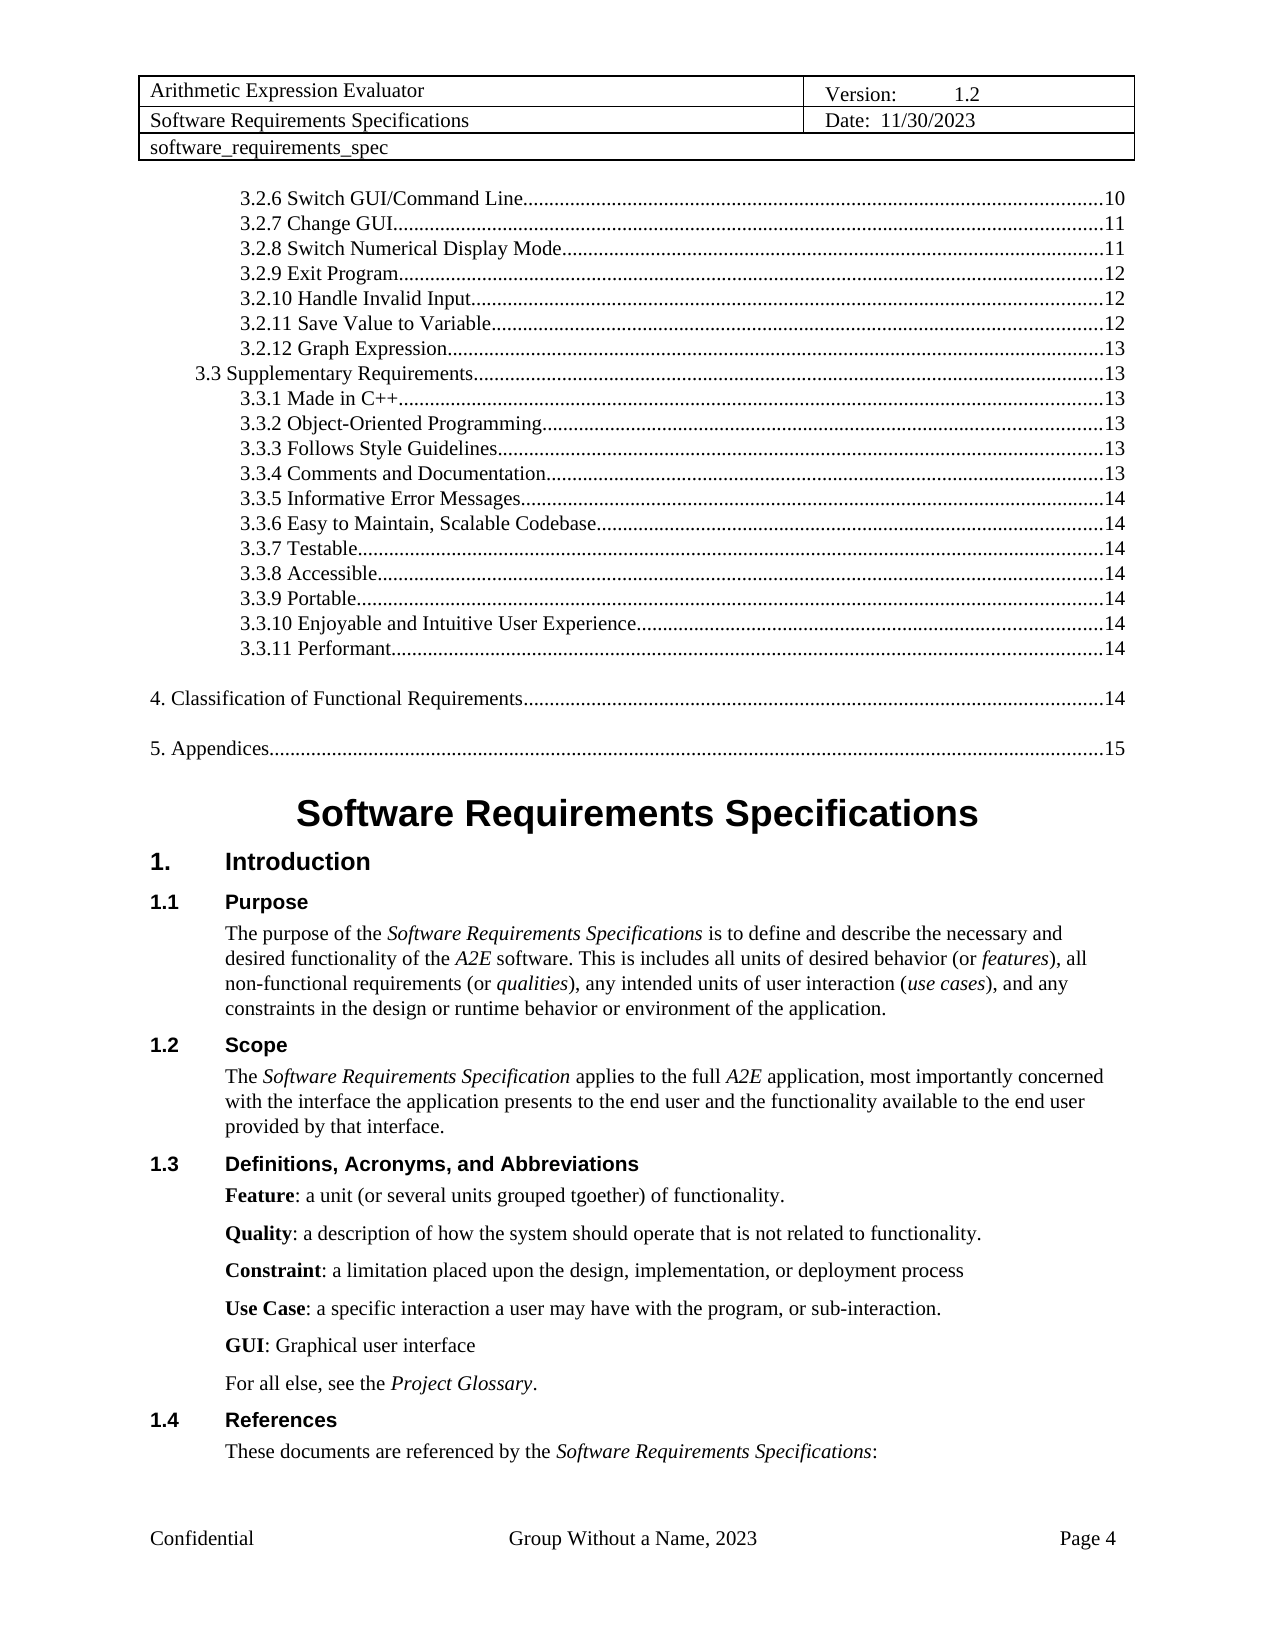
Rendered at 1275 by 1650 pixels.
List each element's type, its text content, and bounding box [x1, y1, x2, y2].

text 3.2.10 Handle Invalid Input 12 [240, 285, 1125, 310]
text 3.3.11 Performant 14 [240, 635, 1125, 660]
text 3.3.3 Follows Style Guidelines 13 [240, 435, 1125, 460]
text The Software Requirements Specification applies to the full A2E application, most importantly concerned with the interface the application presents to the end user and the functionality available to the end user provided by that interface. [225, 1063, 1125, 1138]
text 3.2.7 Change GUI 11 [240, 210, 1125, 235]
subtitle Scope [150, 1032, 1125, 1057]
text 3.3 Supplementary Requirements 13 [195, 360, 1050, 385]
subtitle Introduction [150, 847, 1125, 876]
text Quality: a description of how the system should operate that is not related to functionality. [225, 1220, 1125, 1245]
text 5. Appendices 15 [150, 735, 1050, 760]
text 3.2.8 Switch Numerical Display Mode 11 [240, 235, 1125, 260]
text 3.3.10 Enjoyable and Intuitive User Experience 14 [240, 610, 1125, 635]
text 3.3.2 Object-Oriented Programming 13 [240, 410, 1125, 435]
text 3.3.5 Informative Error Messages 14 [240, 485, 1125, 510]
text 3.3.9 Portable 14 [240, 585, 1125, 610]
text 3.2.9 Exit Program 12 [240, 260, 1125, 285]
text 3.3.8 Accessible 14 [240, 560, 1125, 585]
text 3.3.1 Made in C++ 13 [240, 385, 1125, 410]
text The purpose of the Software Requirements Specifications is to define and describe the necessary and desired functionality of the A2E software. This is includes all units of desired behavior (or features), all non-functional requirements (or qualities), any intended units of user interaction (use cases), and any constraints in the design or runtime behavior or environment of the application. [225, 920, 1125, 1020]
text These documents are referenced by the Software Requirements Specifications: [225, 1438, 1125, 1463]
title Software Requirements Specifications [150, 792, 1125, 835]
text Use Case: a specific interaction a user may have with the program, or sub-interaction. [225, 1295, 1125, 1320]
text 3.2.12 Graph Expression 13 [240, 335, 1125, 360]
text GUI: Graphical user interface [225, 1332, 1125, 1357]
text 3.2.11 Save Value to Variable 12 [240, 310, 1125, 335]
text Feature: a unit (or several units grouped tgoether) of functionality. [225, 1182, 1125, 1207]
text 4. Classification of Functional Requirements 14 [150, 685, 1050, 710]
text 3.3.4 Comments and Documentation 13 [240, 460, 1125, 485]
text 3.3.7 Testable 14 [240, 535, 1125, 560]
text 3.2.6 Switch GUI/Command Line 10 [240, 185, 1125, 210]
subtitle Definitions, Acronyms, and Abbreviations [150, 1151, 1125, 1176]
text Constraint: a limitation placed upon the design, implementation, or deployment process [225, 1257, 1125, 1282]
subtitle References [150, 1407, 1125, 1432]
subtitle Purpose [150, 888, 1125, 913]
text For all else, see the Project Glossary. [225, 1370, 1125, 1395]
text 3.3.6 Easy to Maintain, Scalable Codebase 14 [240, 510, 1125, 535]
